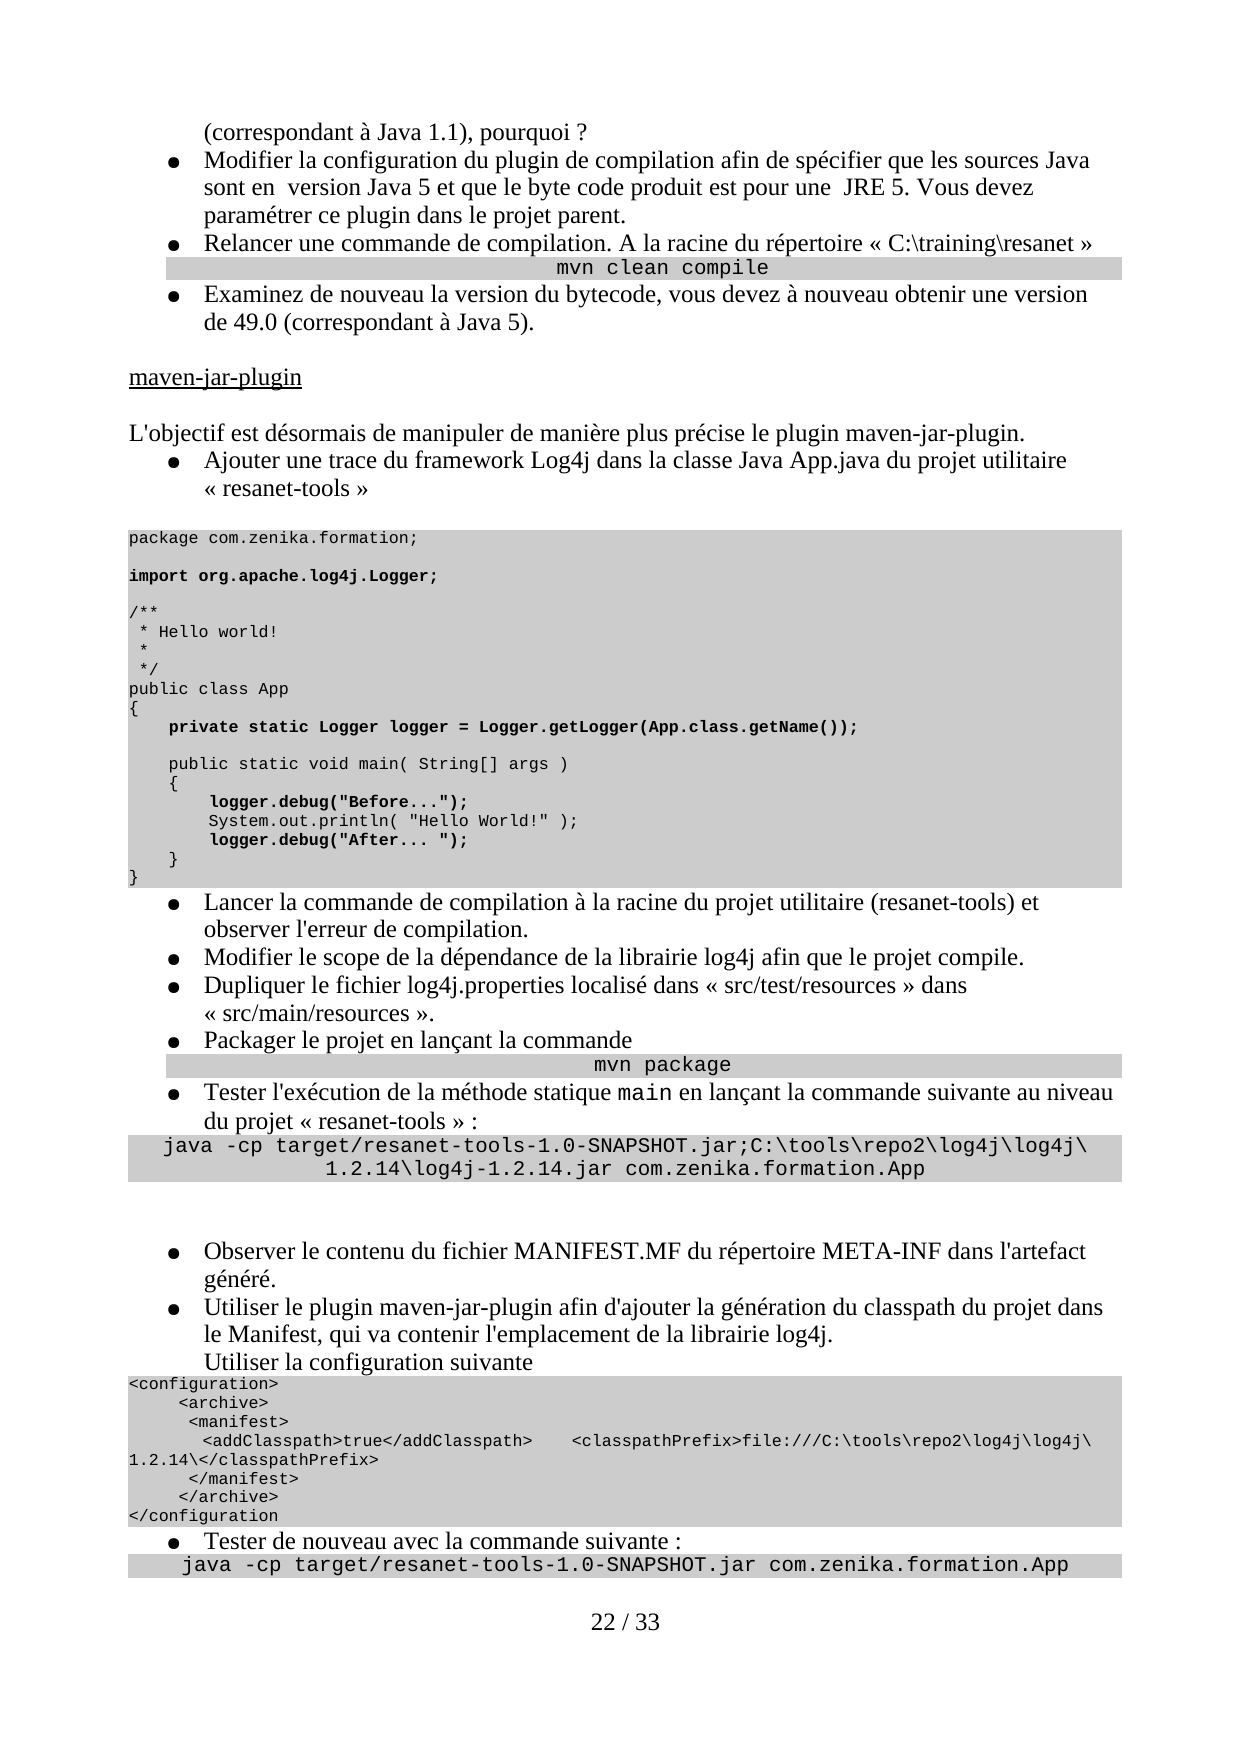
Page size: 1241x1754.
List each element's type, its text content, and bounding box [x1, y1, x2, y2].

list Observer le contenu du fichier MANIFEST.MF du répertoire META-INF dans l'artefact généré. [166, 1237, 1122, 1293]
text maven-jar-plugin [128, 363, 1122, 391]
list mvn package [166, 1054, 1122, 1078]
list Modifier la configuration du plugin de compilation afin de spécifier que les sources Java sont en version Java 5 et que le byte code produit est pour une JRE 5. Vous devez paramétrer ce plugin dans le projet parent. [166, 146, 1122, 229]
text { [128, 775, 1122, 794]
text logger.debug("Before..."); [128, 794, 1122, 812]
text <manifest> [128, 1414, 1122, 1432]
list Relancer une commande de compilation. A la racine du répertoire « C:\training\resanet » [166, 229, 1122, 257]
text */ [128, 662, 1122, 681]
text import org.apache.log4j.Logger; [128, 567, 1122, 586]
text <addClasspath>true</addClasspath> <classpathPrefix>file:///C:\tools\repo2\log4j\log4j\1.2.14\</classpathPrefix> [128, 1432, 1122, 1470]
text private static Logger logger = Logger.getLogger(App.class.getName()); [128, 718, 1122, 737]
list Tester l'exécution de la méthode statique main en lançant la commande suivante au niveau du projet « resanet-tools » : [166, 1078, 1122, 1135]
text public static void main( String[] args ) [128, 756, 1122, 775]
text </configuration [128, 1508, 1122, 1527]
text * [128, 643, 1122, 662]
text logger.debug("After... "); [128, 831, 1122, 850]
list Examinez de nouveau la version du bytecode, vous devez à nouveau obtenir une version de 49.0 (correspondant à Java 5). [166, 280, 1122, 363]
text System.out.println( "Hello World!" ); [128, 812, 1122, 831]
text java -cp target/resanet-tools-1.0-SNAPSHOT.jar com.zenika.formation.App [128, 1554, 1122, 1578]
text </archive> [128, 1489, 1122, 1508]
text /** [128, 605, 1122, 624]
list (correspondant à Java 1.1), pourquoi ? [166, 118, 1122, 146]
text <configuration> [128, 1376, 1122, 1395]
text } [128, 869, 1122, 888]
text public class App [128, 681, 1122, 699]
list Tester de nouveau avec la commande suivante : [166, 1527, 1122, 1554]
text package com.zenika.formation; [128, 530, 1122, 548]
list mvn clean compile [166, 257, 1122, 280]
list Packager le projet en lançant la commande [166, 1026, 1122, 1054]
list Utiliser la configuration suivante [166, 1348, 1122, 1376]
text { [128, 699, 1122, 718]
list Dupliquer le fichier log4j.properties localisé dans « src/test/resources » dans « src/main/resources ». [166, 971, 1122, 1026]
text L'objectif est désormais de manipuler de manière plus précise le plugin maven-jar-plugin. [128, 419, 1122, 447]
text * Hello world! [128, 624, 1122, 643]
text java -cp target/resanet-tools-1.0-SNAPSHOT.jar;C:\tools\repo2\log4j\log4j\1.2.14\log4j-1.2.14.jar com.zenika.formation.App [128, 1135, 1122, 1182]
list Utiliser le plugin maven-jar-plugin afin d'ajouter la génération du classpath du projet dans le Manifest, qui va contenir l'emplacement de la librairie log4j. [166, 1293, 1122, 1348]
text </manifest> [128, 1470, 1122, 1489]
text } [128, 850, 1122, 869]
text <archive> [128, 1395, 1122, 1414]
list Lancer la commande de compilation à la racine du projet utilitaire (resanet-tools) et observer l'erreur de compilation. [166, 888, 1122, 943]
list Ajouter une trace du framework Log4j dans la classe Java App.java du projet utilitaire « resanet-tools » [166, 447, 1122, 502]
list Modifier le scope de la dépendance de la librairie log4j afin que le projet compile. [166, 943, 1122, 971]
